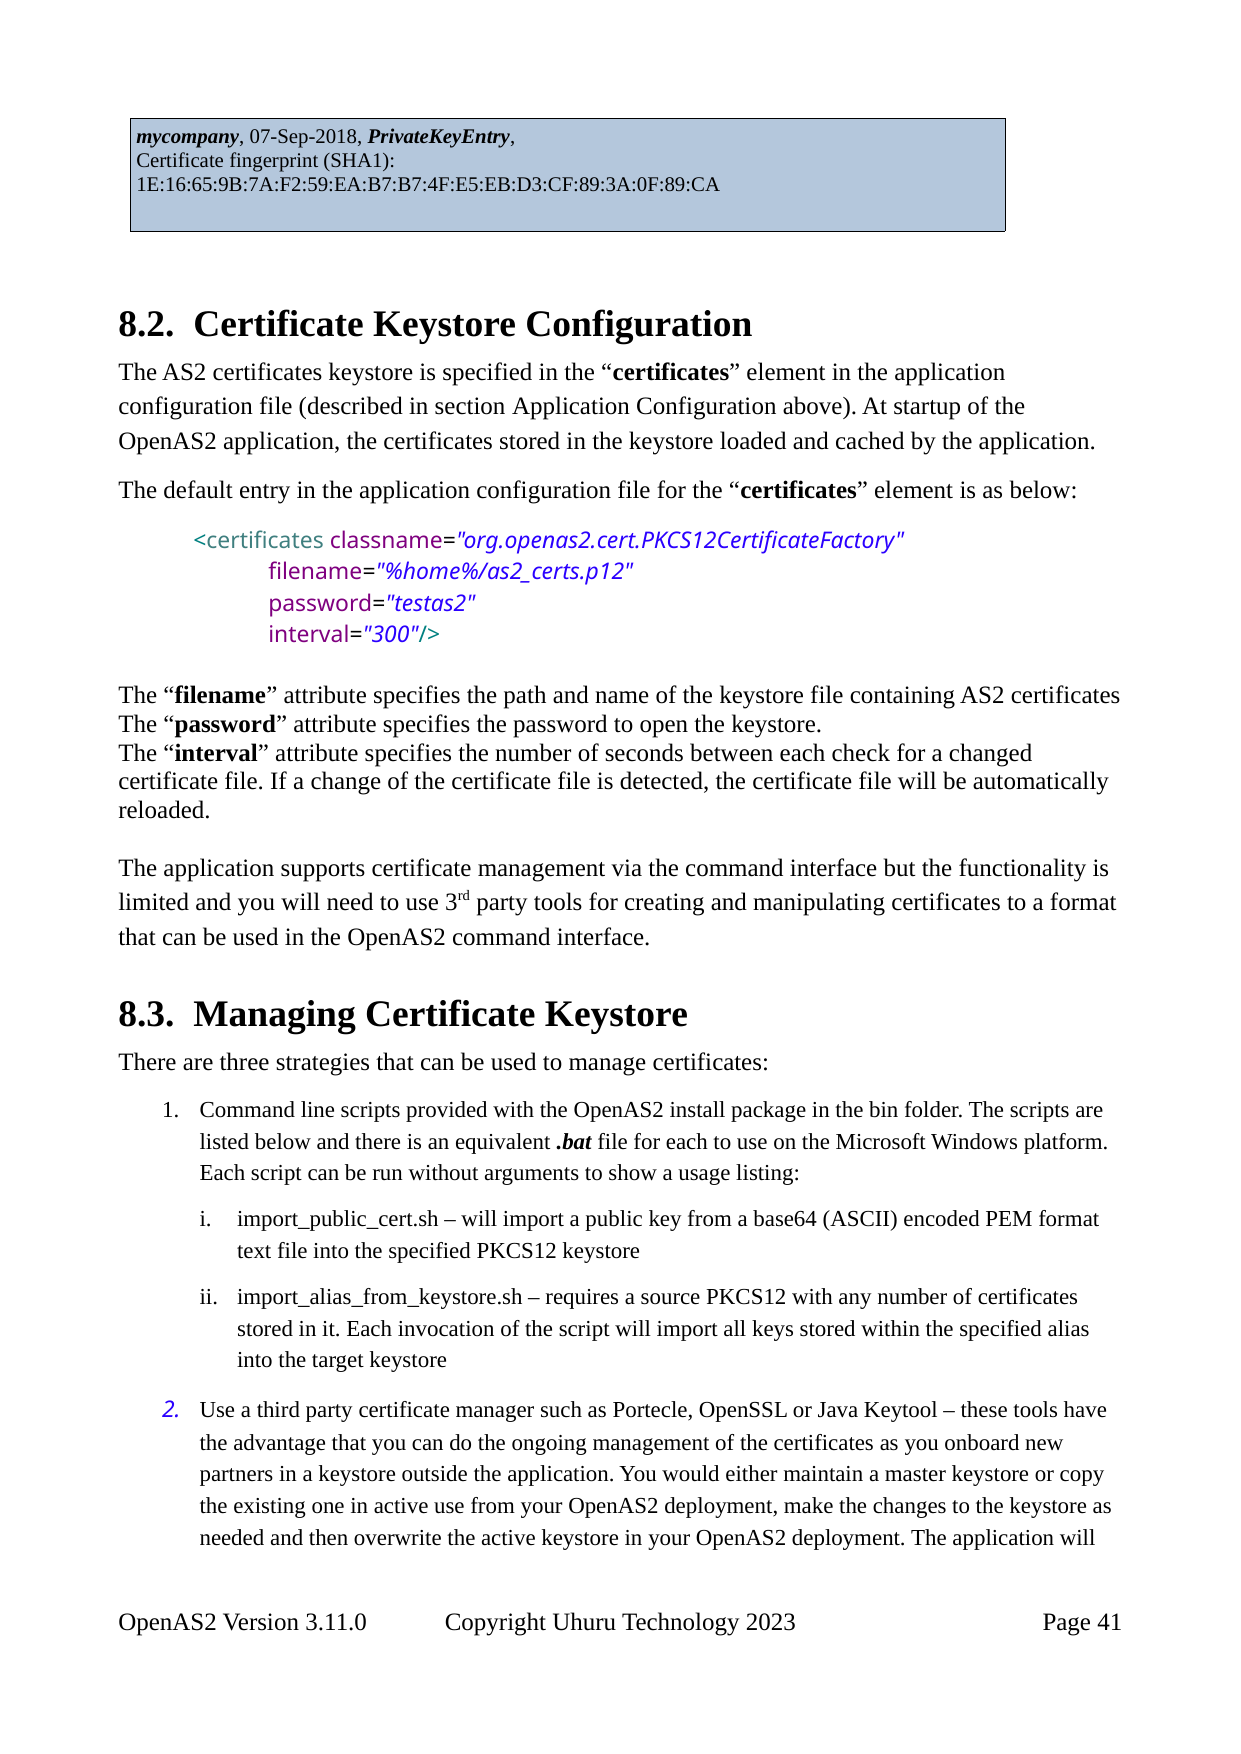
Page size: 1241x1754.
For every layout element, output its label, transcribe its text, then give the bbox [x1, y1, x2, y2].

text password="testas2" [118, 586, 1122, 618]
list Command line scripts provided with the OpenAS2 install package in the bin folder. The scripts are listed below and there is an equivalent .bat file for each to use on the Microsoft Windows platform. Each script can be run without arguments to show a usage listing: [162, 1096, 1122, 1186]
list Use a third party certificate manager such as Portecle, OpenSSL or Java Keytool – these tools have the advantage that you can do the ongoing management of the certificates as you onboard new partners in a keystore outside the application. You would either maintain a master keystore or copy the existing one in active use from your OpenAS2 deployment, make the changes to the keystore as needed and then overwrite the active keystore in your OpenAS2 deployment. The application will [162, 1392, 1122, 1550]
text The “interval” attribute specifies the number of seconds between each check for a changed certificate file. If a change of the certificate file is detected, the certificate file will be automatically reloaded. [118, 738, 1122, 824]
text The “filename” attribute specifies the path and name of the keystore file containing AS2 certificates [118, 680, 1122, 709]
list import_alias_from_keystore.sh – requires a source PKCS12 with any number of certificates stored in it. Each invocation of the script will import all keys stored within the specified alias into the target keystore [199, 1283, 1122, 1373]
subtitle Managing Certificate Keystore [118, 992, 1122, 1035]
text There are three strategies that can be used to manage certificates: [118, 1047, 1122, 1076]
subtitle Certificate Keystore Configuration [118, 301, 1122, 344]
text <certificates classname="org.openas2.cert.PKCS12CertificateFactory" [118, 524, 1122, 555]
text The “password” attribute specifies the password to open the keystore. [118, 709, 1122, 738]
text The default entry in the application configuration file for the “certificates” element is as below: [118, 475, 1122, 504]
table_cell mycompany, 07-Sep-2018, PrivateKeyEntry, Certificate fingerprint (SHA1): 1E:16:65:9B:7A:F2:59:EA:B7:B7:4F:E5:EB:D3:CF:89:3A:0F:89:CA [131, 119, 1005, 231]
list import_public_cert.sh – will import a public key from a base64 (ASCII) encoded PEM format text file into the specified PKCS12 keystore [199, 1206, 1122, 1263]
text filename="%home%/as2_certs.p12" [118, 555, 1122, 586]
text interval="300"/> [118, 618, 1122, 649]
text The AS2 certificates keystore is specified in the “certificates” element in the application configuration file (described in section Application Configuration above). At startup of the OpenAS2 application, the certificates stored in the keystore loaded and cached by the application. [118, 357, 1122, 454]
text The application supports certificate management via the command interface but the functionality is limited and you will need to use 3rd party tools for creating and manipulating certificates to a format that can be used in the OpenAS2 command interface. [118, 853, 1122, 950]
